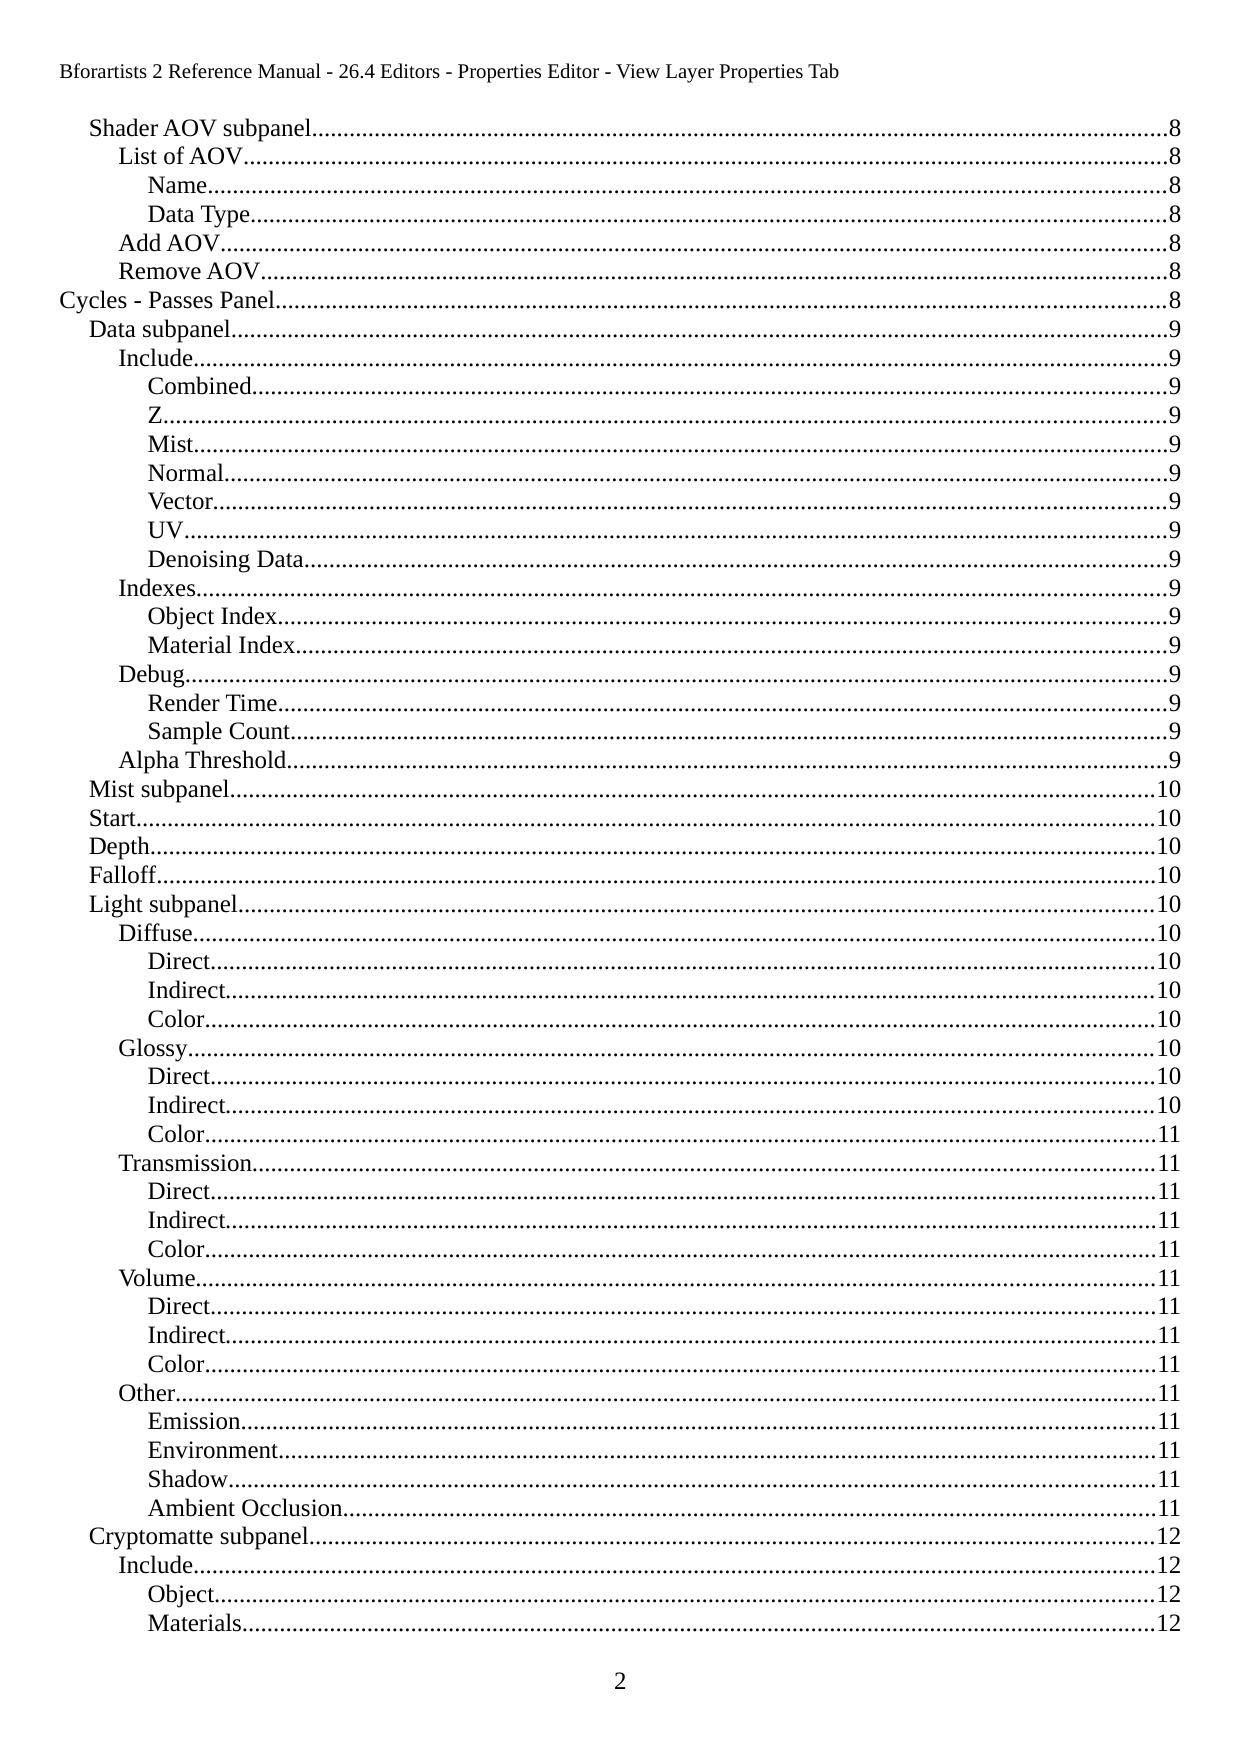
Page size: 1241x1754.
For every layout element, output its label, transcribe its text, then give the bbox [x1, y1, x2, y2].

text Indirect 10 [147, 975, 1181, 1004]
text Light subpanel 10 [88, 889, 1181, 918]
text Cycles - Passes Panel 8 [59, 285, 1181, 314]
text Combined 9 [147, 371, 1181, 400]
text Ambient Occlusion 11 [147, 1493, 1181, 1521]
text Falloff 10 [88, 860, 1181, 889]
text Color 10 [147, 1004, 1181, 1033]
text Object Index 9 [147, 601, 1181, 630]
text Materials 12 [147, 1608, 1181, 1636]
text Indirect 10 [147, 1090, 1181, 1119]
text Volume 11 [118, 1263, 1181, 1291]
text Glossy 10 [118, 1033, 1181, 1061]
text Name 8 [147, 170, 1181, 199]
text Data Type 8 [147, 199, 1181, 228]
text Color 11 [147, 1119, 1181, 1148]
text Material Index 9 [147, 630, 1181, 659]
text Environment 11 [147, 1435, 1181, 1464]
text Normal 9 [147, 458, 1181, 486]
text Diffuse 10 [118, 918, 1181, 946]
text Color 11 [147, 1234, 1181, 1263]
text Add AOV 8 [118, 228, 1181, 256]
text Remove AOV 8 [118, 256, 1181, 285]
text Direct 11 [147, 1176, 1181, 1205]
text Indirect 11 [147, 1320, 1181, 1349]
text Depth 10 [88, 831, 1181, 860]
text Cryptomatte subpanel 12 [88, 1521, 1181, 1550]
text Z 9 [147, 400, 1181, 429]
text Include 12 [118, 1550, 1181, 1579]
text Denoising Data 9 [147, 544, 1181, 573]
text Vector 9 [147, 486, 1181, 515]
text Render Time 9 [147, 688, 1181, 716]
text Transmission 11 [118, 1148, 1181, 1176]
text Direct 10 [147, 946, 1181, 975]
text Data subpanel 9 [88, 314, 1181, 343]
text Mist 9 [147, 429, 1181, 458]
text Alpha Threshold 9 [118, 745, 1181, 774]
text Sample Count 9 [147, 716, 1181, 745]
text Shader AOV subpanel 8 [88, 113, 1181, 141]
text Object 12 [147, 1579, 1181, 1608]
text List of AOV 8 [118, 141, 1181, 170]
text Direct 10 [147, 1061, 1181, 1090]
text Indexes 9 [118, 573, 1181, 601]
text Color 11 [147, 1349, 1181, 1378]
text Debug 9 [118, 659, 1181, 688]
text Mist subpanel 10 [88, 774, 1181, 803]
text Start 10 [88, 803, 1181, 831]
text Emission 11 [147, 1406, 1181, 1435]
text Shadow 11 [147, 1464, 1181, 1493]
text Indirect 11 [147, 1205, 1181, 1234]
text UV 9 [147, 515, 1181, 544]
text Direct 11 [147, 1291, 1181, 1320]
text Include 9 [118, 343, 1181, 371]
text Other 11 [118, 1378, 1181, 1406]
